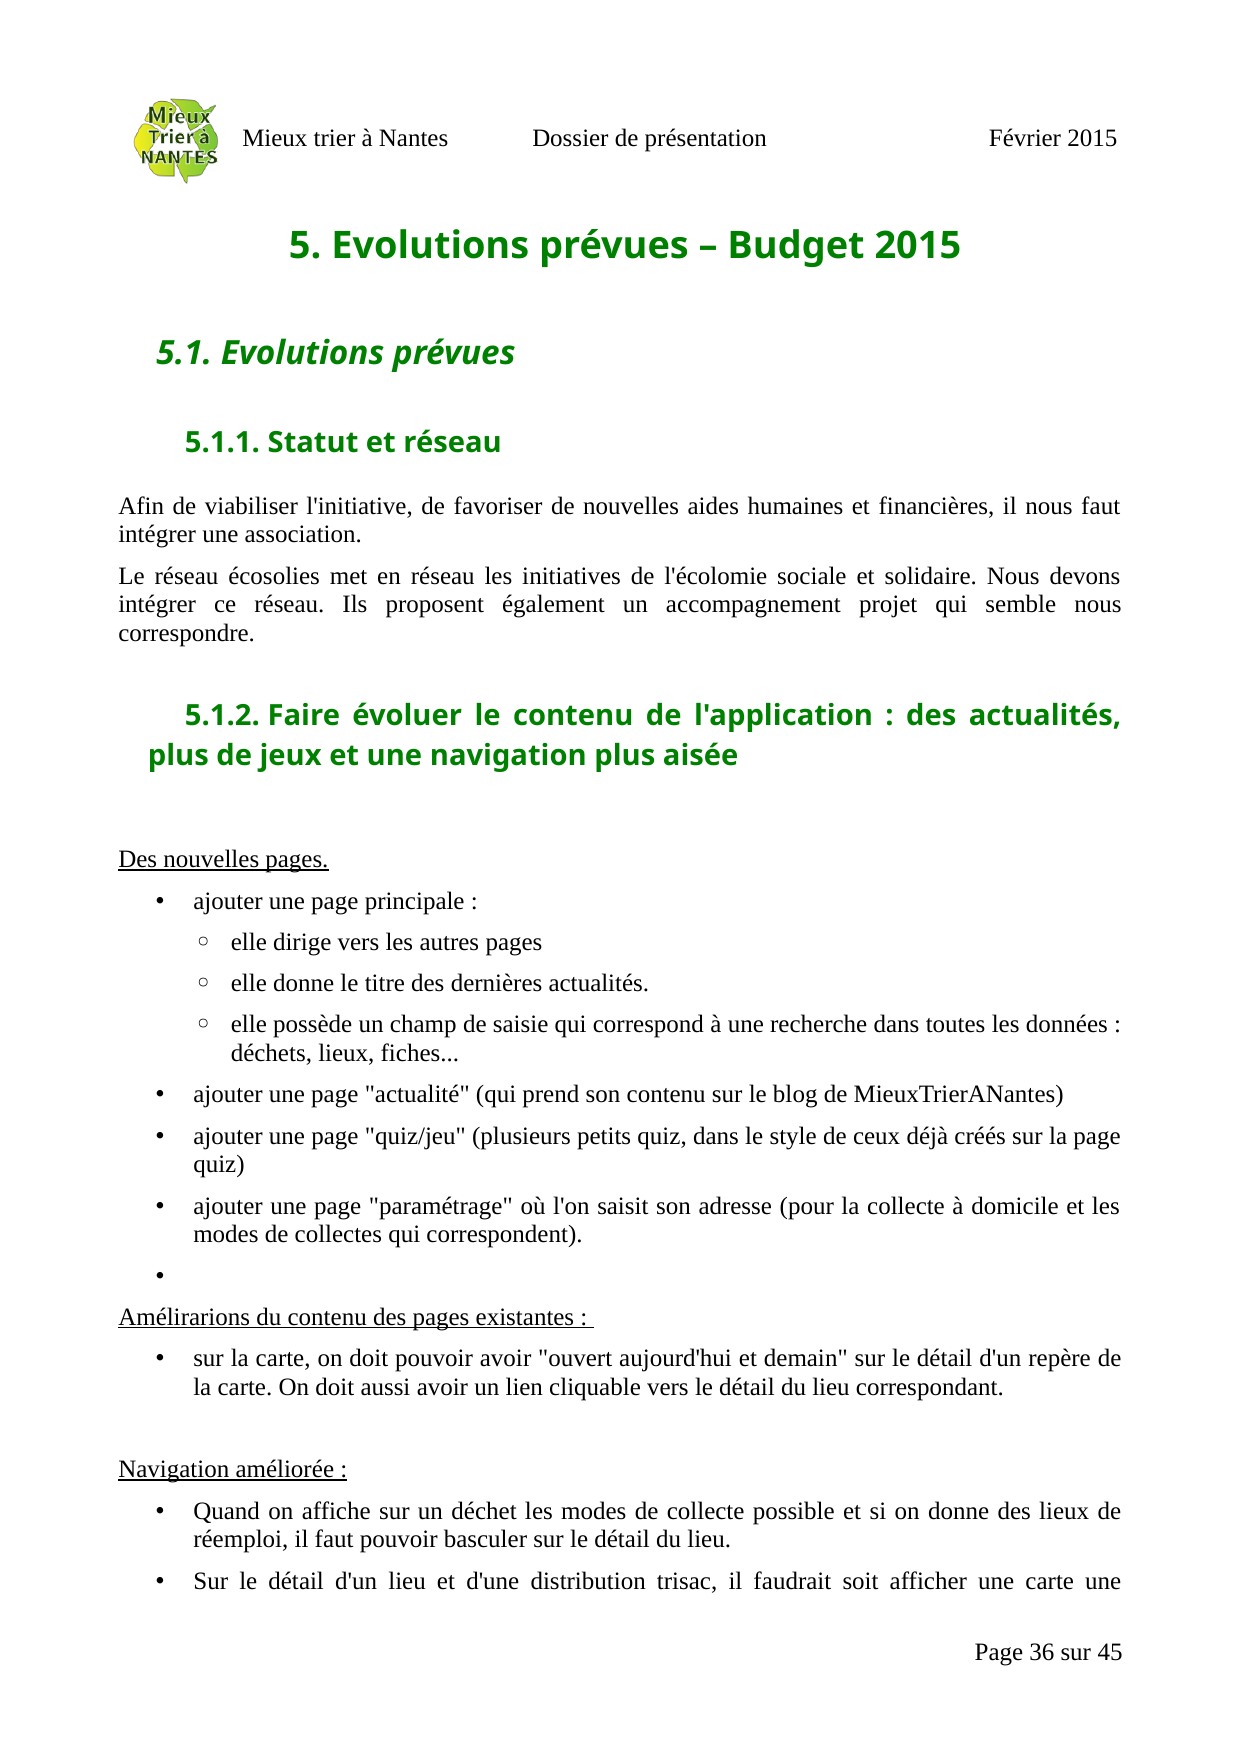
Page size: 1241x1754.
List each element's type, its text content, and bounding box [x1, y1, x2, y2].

text Amélirarions du contenu des pages existantes : [118, 1302, 1122, 1331]
list elle donne le titre des dernières actualités. [193, 968, 1122, 997]
subtitle Evolutions prévues – Budget 2015 [118, 218, 1122, 270]
list Quand on affiche sur un déchet les modes de collecte possible et si on donne des lieux de réemploi, il faut pouvoir basculer sur le détail du lieu. [156, 1496, 1122, 1553]
text Navigation améliorée : [118, 1454, 1122, 1483]
text Afin de viabiliser l'initiative, de favoriser de nouvelles aides humaines et financières, il nous faut intégrer une association. [118, 491, 1122, 548]
subtitle Faire évoluer le contenu de l'application : des actualités, plus de jeux et une navigation plus aisée [148, 694, 1122, 774]
list elle possède un champ de saisie qui correspond à une recherche dans toutes les données : déchets, lieux, fiches... [193, 1009, 1122, 1067]
subtitle Statut et réseau [148, 422, 1122, 461]
list elle dirige vers les autres pages [193, 927, 1122, 956]
list sur la carte, on doit pouvoir avoir "ouvert aujourd'hui et demain" sur le détail d'un repère de la carte. On doit aussi avoir un lien cliquable vers le détail du lieu correspondant. [156, 1343, 1122, 1401]
list Sur le détail d'un lieu et d'une distribution trisac, il faudrait soit afficher une carte une [156, 1566, 1122, 1594]
list ajouter une page "actualité" (qui prend son contenu sur le blog de MieuxTrierANantes) [156, 1079, 1122, 1108]
subtitle Evolutions prévues [148, 329, 1122, 374]
text Le réseau écosolies met en réseau les initiatives de l'écolomie sociale et solidaire. Nous devons intégrer ce réseau. Ils proposent également un accompagnement projet qui semble nous correspondre. [118, 561, 1122, 647]
list ajouter une page "paramétrage" où l'on saisit son adresse (pour la collecte à domicile et les modes de collectes qui correspondent). [156, 1191, 1122, 1248]
list ajouter une page "quiz/jeu" (plusieurs petits quiz, dans le style de ceux déjà créés sur la page quiz) [156, 1121, 1122, 1178]
list ajouter une page principale : [156, 886, 1122, 914]
text Des nouvelles pages. [118, 844, 1122, 873]
picture [131, 95, 221, 185]
